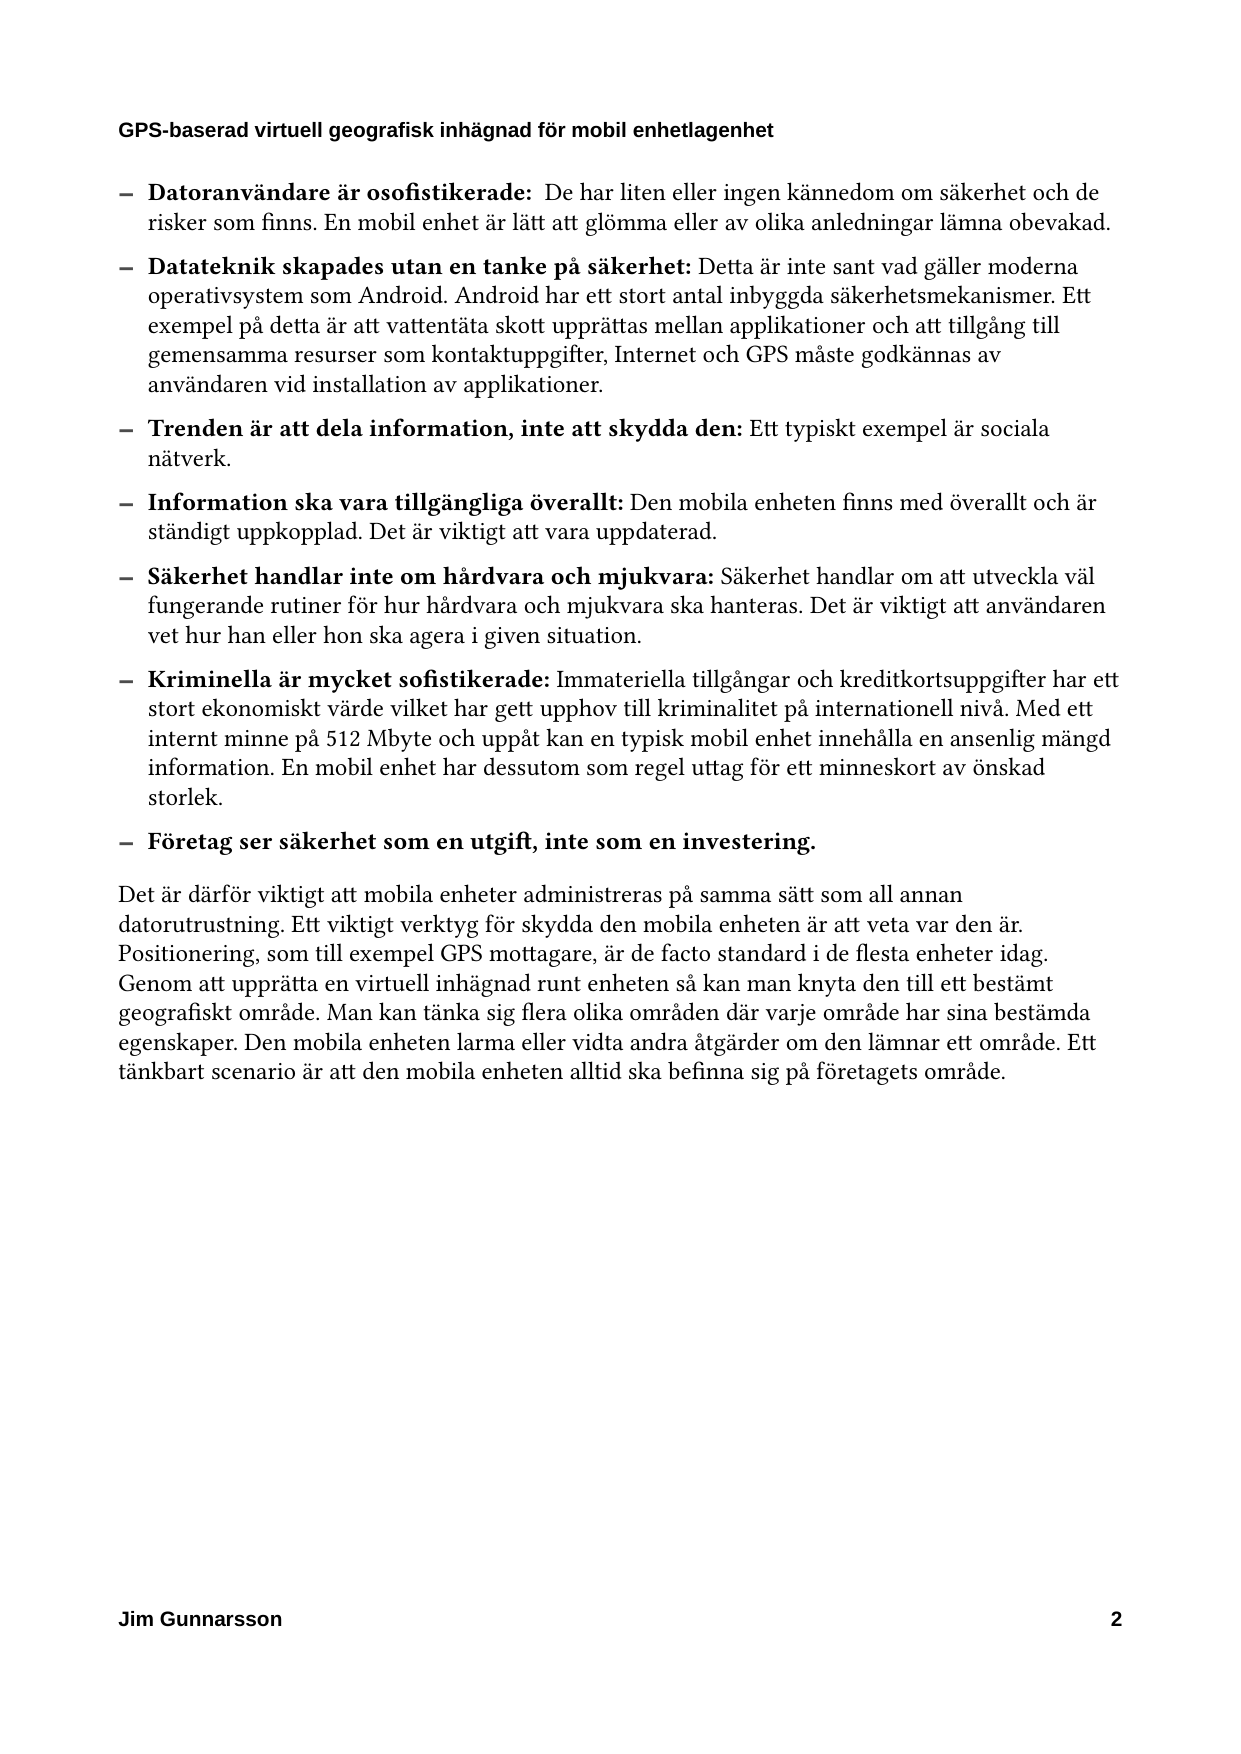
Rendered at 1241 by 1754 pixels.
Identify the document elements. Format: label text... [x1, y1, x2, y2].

list Datateknik skapades utan en tanke på säkerhet: Detta är inte sant vad gäller moderna operativsystem som Android. Android har ett stort antal inbyggda säkerhetsmekanismer. Ett exempel på detta är att vattentäta skott upprättas mellan applikationer och att tillgång till gemensamma resurser som kontaktuppgifter, Internet och GPS måste godkännas av användaren vid installation av applikationer. [118, 251, 1122, 398]
list Information ska vara tillgängliga överallt: Den mobila enheten finns med överallt och är ständigt uppkopplad. Det är viktigt att vara uppdaterad. [118, 487, 1122, 546]
list Trenden är att dela information, inte att skydda den: Ett typiskt exempel är sociala nätverk. [118, 413, 1122, 472]
list Kriminella är mycket sofistikerade: Immateriella tillgångar och kreditkortsuppgifter har ett stort ekonomiskt värde vilket har gett upphov till kriminalitet på internationell nivå. Med ett internt minne på 512 Mbyte och uppåt kan en typisk mobil enhet innehålla en ansenlig mängd information. En mobil enhet har dessutom som regel uttag för ett minneskort av önskad storlek. [118, 664, 1122, 811]
list Säkerhet handlar inte om hårdvara och mjukvara: Säkerhet handlar om att utveckla väl fungerande rutiner för hur hårdvara och mjukvara ska hanteras. Det är viktigt att användaren vet hur han eller hon ska agera i given situation. [118, 561, 1122, 649]
list Företag ser säkerhet som en utgift, inte som en investering. [118, 826, 1122, 855]
text Det är därför viktigt att mobila enheter administreras på samma sätt som all annan datorutrustning. Ett viktigt verktyg för skydda den mobila enheten är att veta var den är. Positionering, som till exempel GPS mottagare, är de facto stan­dard i de flesta enheter idag. Genom att upprätta en virtuell inhägnad runt enheten så kan man knyta den till ett bestämt geografiskt område. Man kan tänka sig flera olika områden där varje område har sina bestämda egenskaper. Den mobila enheten larma eller vidta andra åtgärder om den lämnar ett område. Ett tänkbart scenario är att den mobila enheten alltid ska befinna sig på företagets område. [118, 879, 1122, 1085]
list Datoranvändare är osofistikerade: De har liten eller ingen kännedom om säkerhet och de risker som finns. En mobil enhet är lätt att glömma eller av olika anledningar lämna obevakad. [118, 177, 1122, 236]
